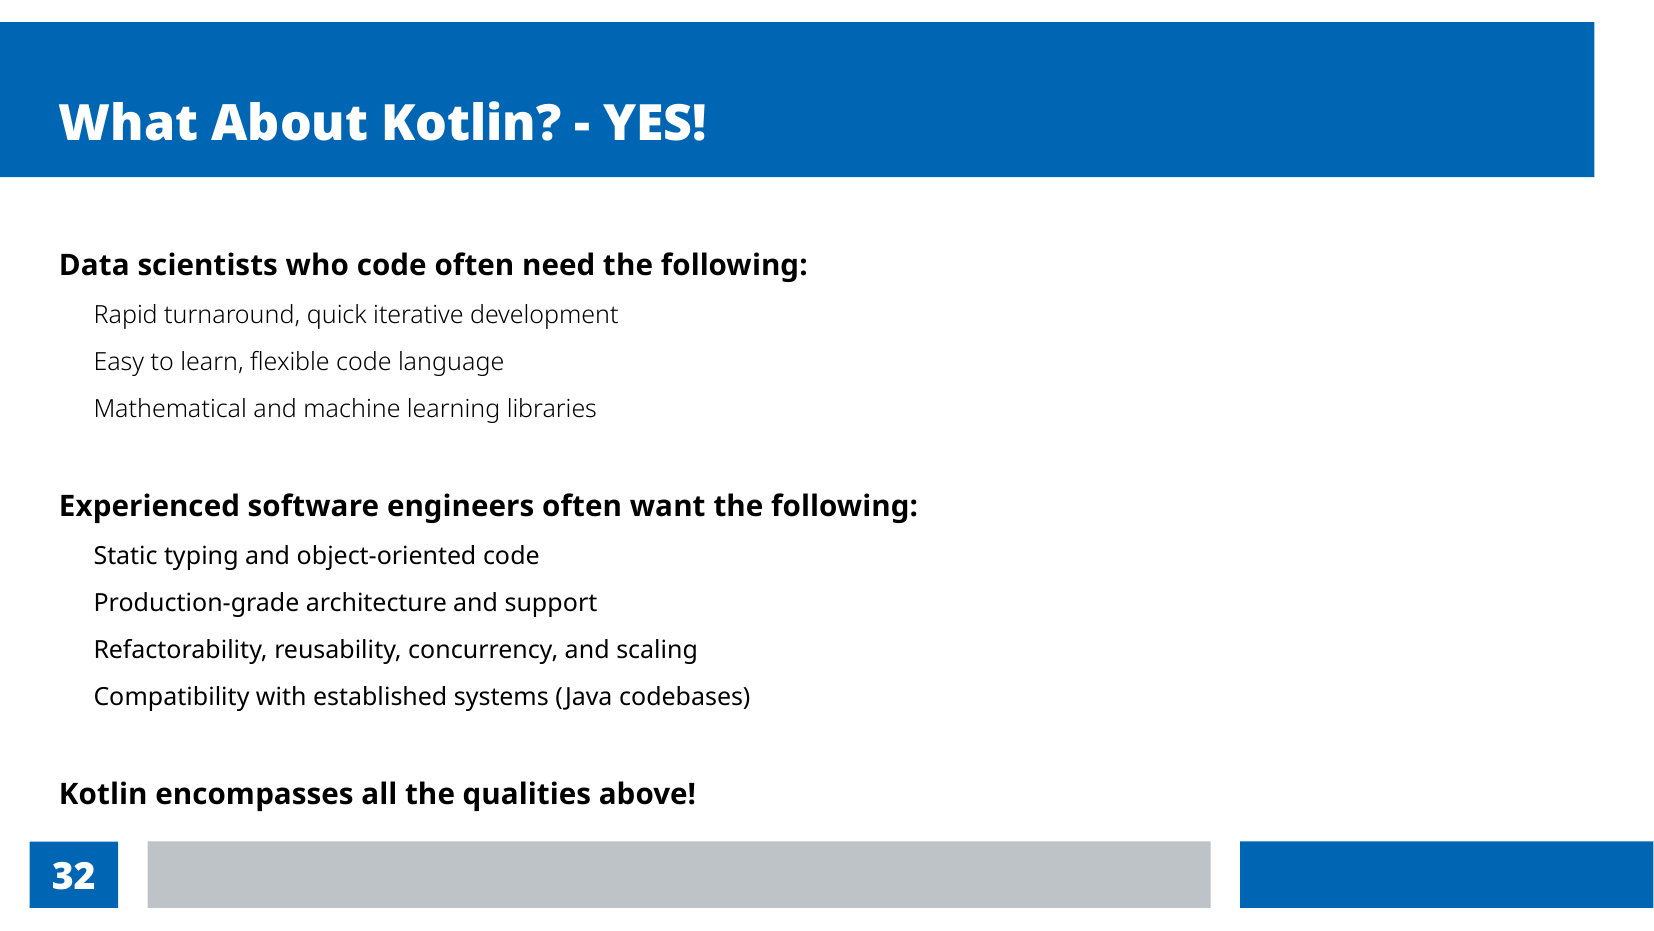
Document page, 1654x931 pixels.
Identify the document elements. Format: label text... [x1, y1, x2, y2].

title What About Kotlin? - YES! [59, 44, 1595, 156]
list Data scientists who code often need the following: Rapid turnaround, quick iterative development Easy to learn, flexible code language Mathematical and machine learning libraries Experienced software engineers often want the following: Static typing and object-oriented code Production-grade architecture and support Refactorability, reusability, concurrency, and scaling Compatibility with established systems (Java codebases) Kotlin encompasses all the qualities above! [59, 243, 1565, 820]
